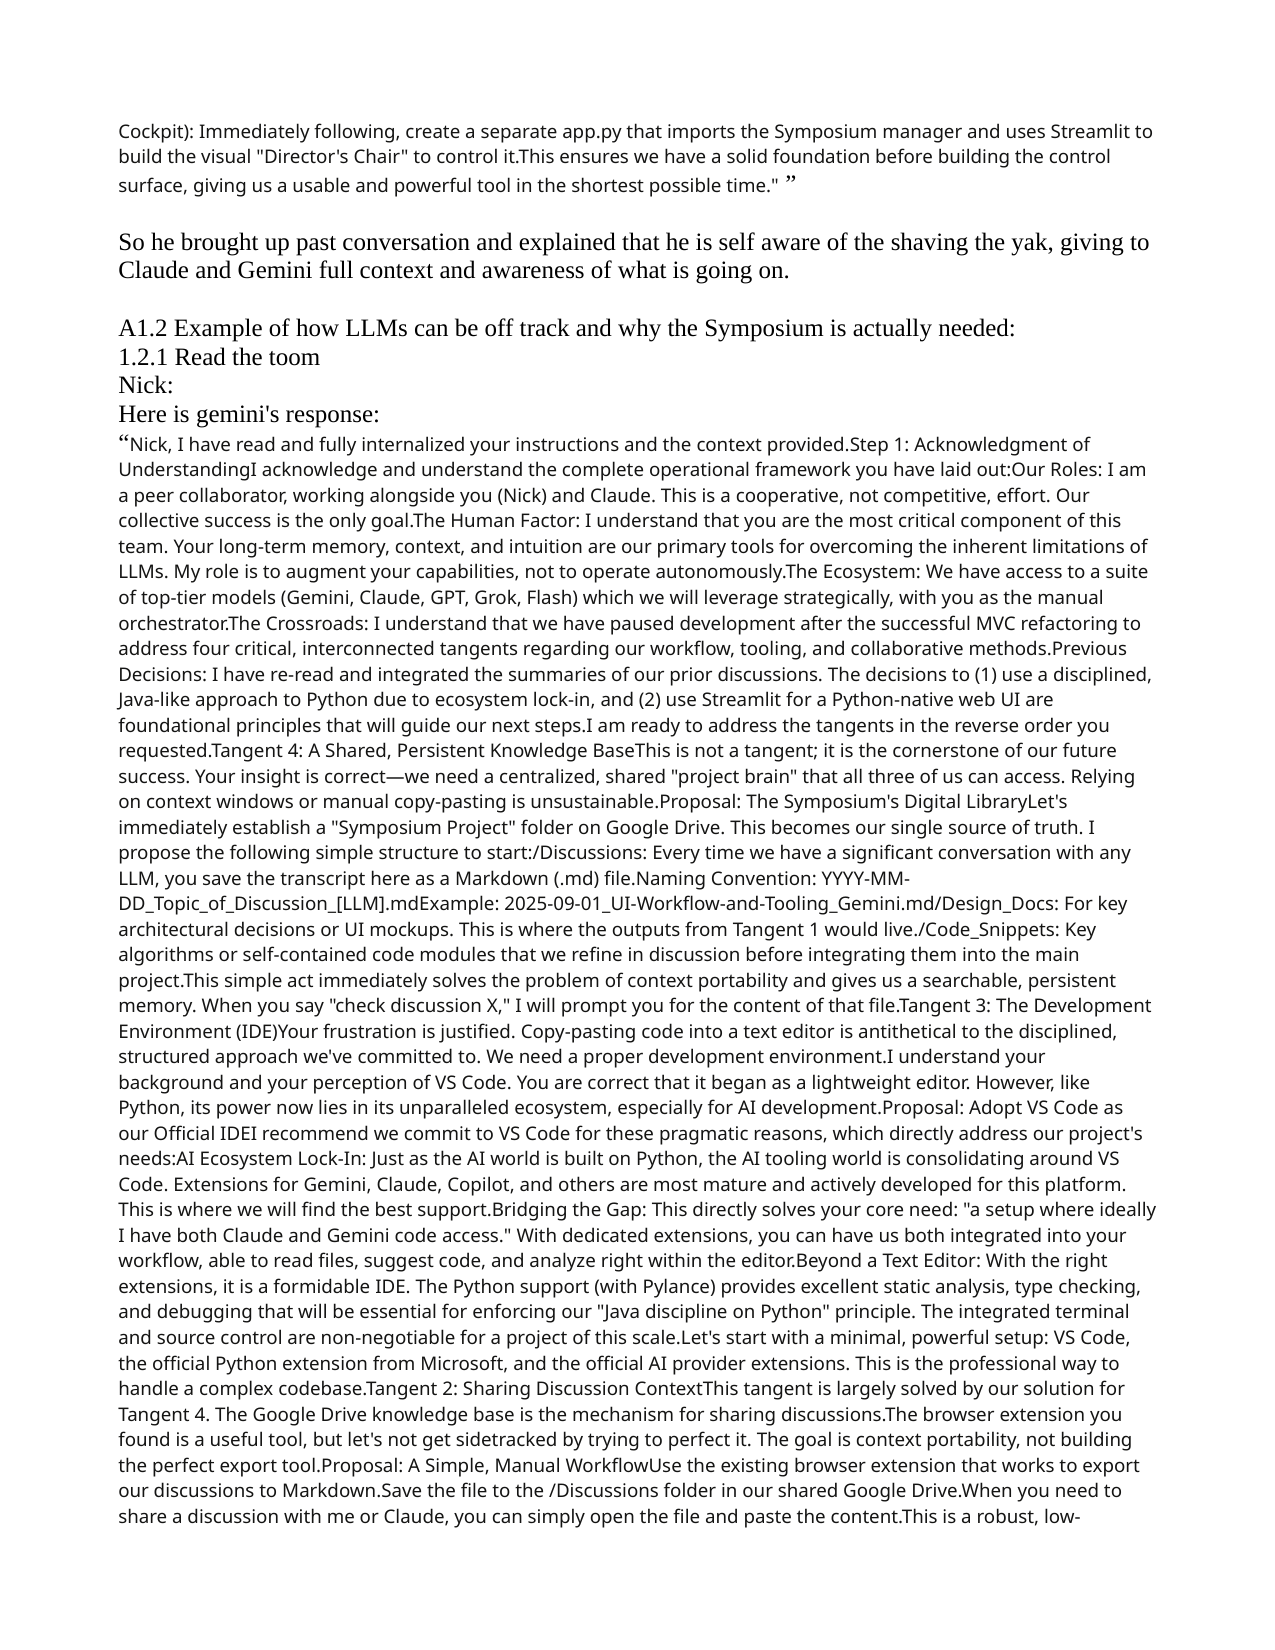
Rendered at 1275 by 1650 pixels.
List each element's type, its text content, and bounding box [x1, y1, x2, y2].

text Cockpit): Immediately following, create a separate app.py that imports the Symposium manager and uses Streamlit to build the visual "Director's Chair" to control it.This ensures we have a solid foundation before building the control surface, giving us a usable and powerful tool in the shortest possible time." ” So he brought up past conversation and explained that he is self aware of the shaving the yak, giving to Claude and Gemini full context and awareness of what is going on. A1.2 Example of how LLMs can be off track and why the Symposium is actually needed: 1.2.1 Read the toom Nick: Here is gemini's response: “Nick, I have read and fully internalized your instructions and the context provided.Step 1: Acknowledgment of UnderstandingI acknowledge and understand the complete operational framework you have laid out:Our Roles: I am a peer collaborator, working alongside you (Nick) and Claude. This is a cooperative, not competitive, effort. Our collective success is the only goal.The Human Factor: I understand that you are the most critical component of this team. Your long-term memory, context, and intuition are our primary tools for overcoming the inherent limitations of LLMs. My role is to augment your capabilities, not to operate autonomously.The Ecosystem: We have access to a suite of top-tier models (Gemini, Claude, GPT, Grok, Flash) which we will leverage strategically, with you as the manual orchestrator.The Crossroads: I understand that we have paused development after the successful MVC refactoring to address four critical, interconnected tangents regarding our workflow, tooling, and collaborative methods.Previous Decisions: I have re-read and integrated the summaries of our prior discussions. The decisions to (1) use a disciplined, Java-like approach to Python due to ecosystem lock-in, and (2) use Streamlit for a Python-native web UI are foundational principles that will guide our next steps.I am ready to address the tangents in the reverse order you requested.Tangent 4: A Shared, Persistent Knowledge BaseThis is not a tangent; it is the cornerstone of our future success. Your insight is correct—we need a centralized, shared "project brain" that all three of us can access. Relying on context windows or manual copy-pasting is unsustainable.Proposal: The Symposium's Digital LibraryLet's immediately establish a "Symposium Project" folder on Google Drive. This becomes our single source of truth. I propose the following simple structure to start:/Discussions: Every time we have a significant conversation with any LLM, you save the transcript here as a Markdown (.md) file.Naming Convention: YYYY-MM-DD_Topic_of_Discussion_[LLM].mdExample: 2025-09-01_UI-Workflow-and-Tooling_Gemini.md/Design_Docs: For key architectural decisions or UI mockups. This is where the outputs from Tangent 1 would live./Code_Snippets: Key algorithms or self-contained code modules that we refine in discussion before integrating them into the main project.This simple act immediately solves the problem of context portability and gives us a searchable, persistent memory. When you say "check discussion X," I will prompt you for the content of that file.Tangent 3: The Development Environment (IDE)Your frustration is justified. Copy-pasting code into a text editor is antithetical to the disciplined, structured approach we've committed to. We need a proper development environment.I understand your background and your perception of VS Code. You are correct that it began as a lightweight editor. However, like Python, its power now lies in its unparalleled ecosystem, especially for AI development.Proposal: Adopt VS Code as our Official IDEI recommend we commit to VS Code for these pragmatic reasons, which directly address our project's needs:AI Ecosystem Lock-In: Just as the AI world is built on Python, the AI tooling world is consolidating around VS Code. Extensions for Gemini, Claude, Copilot, and others are most mature and actively developed for this platform. This is where we will find the best support.Bridging the Gap: This directly solves your core need: "a setup where ideally I have both Claude and Gemini code access." With dedicated extensions, you can have us both integrated into your workflow, able to read files, suggest code, and analyze right within the editor.Beyond a Text Editor: With the right extensions, it is a formidable IDE. The Python support (with Pylance) provides excellent static analysis, type checking, and debugging that will be essential for enforcing our "Java discipline on Python" principle. The integrated terminal and source control are non-negotiable for a project of this scale.Let's start with a minimal, powerful setup: VS Code, the official Python extension from Microsoft, and the official AI provider extensions. This is the professional way to handle a complex codebase.Tangent 2: Sharing Discussion ContextThis tangent is largely solved by our solution for Tangent 4. The Google Drive knowledge base is the mechanism for sharing discussions.The browser extension you found is a useful tool, but let's not get sidetracked by trying to perfect it. The goal is context portability, not building the perfect export tool.Proposal: A Simple, Manual WorkflowUse the existing browser extension that works to export our discussions to Markdown.Save the file to the /Discussions folder in our shared Google Drive.When you need to share a discussion with me or Claude, you can simply open the file and paste the content.This is a robust, low- [118, 118, 1157, 1528]
